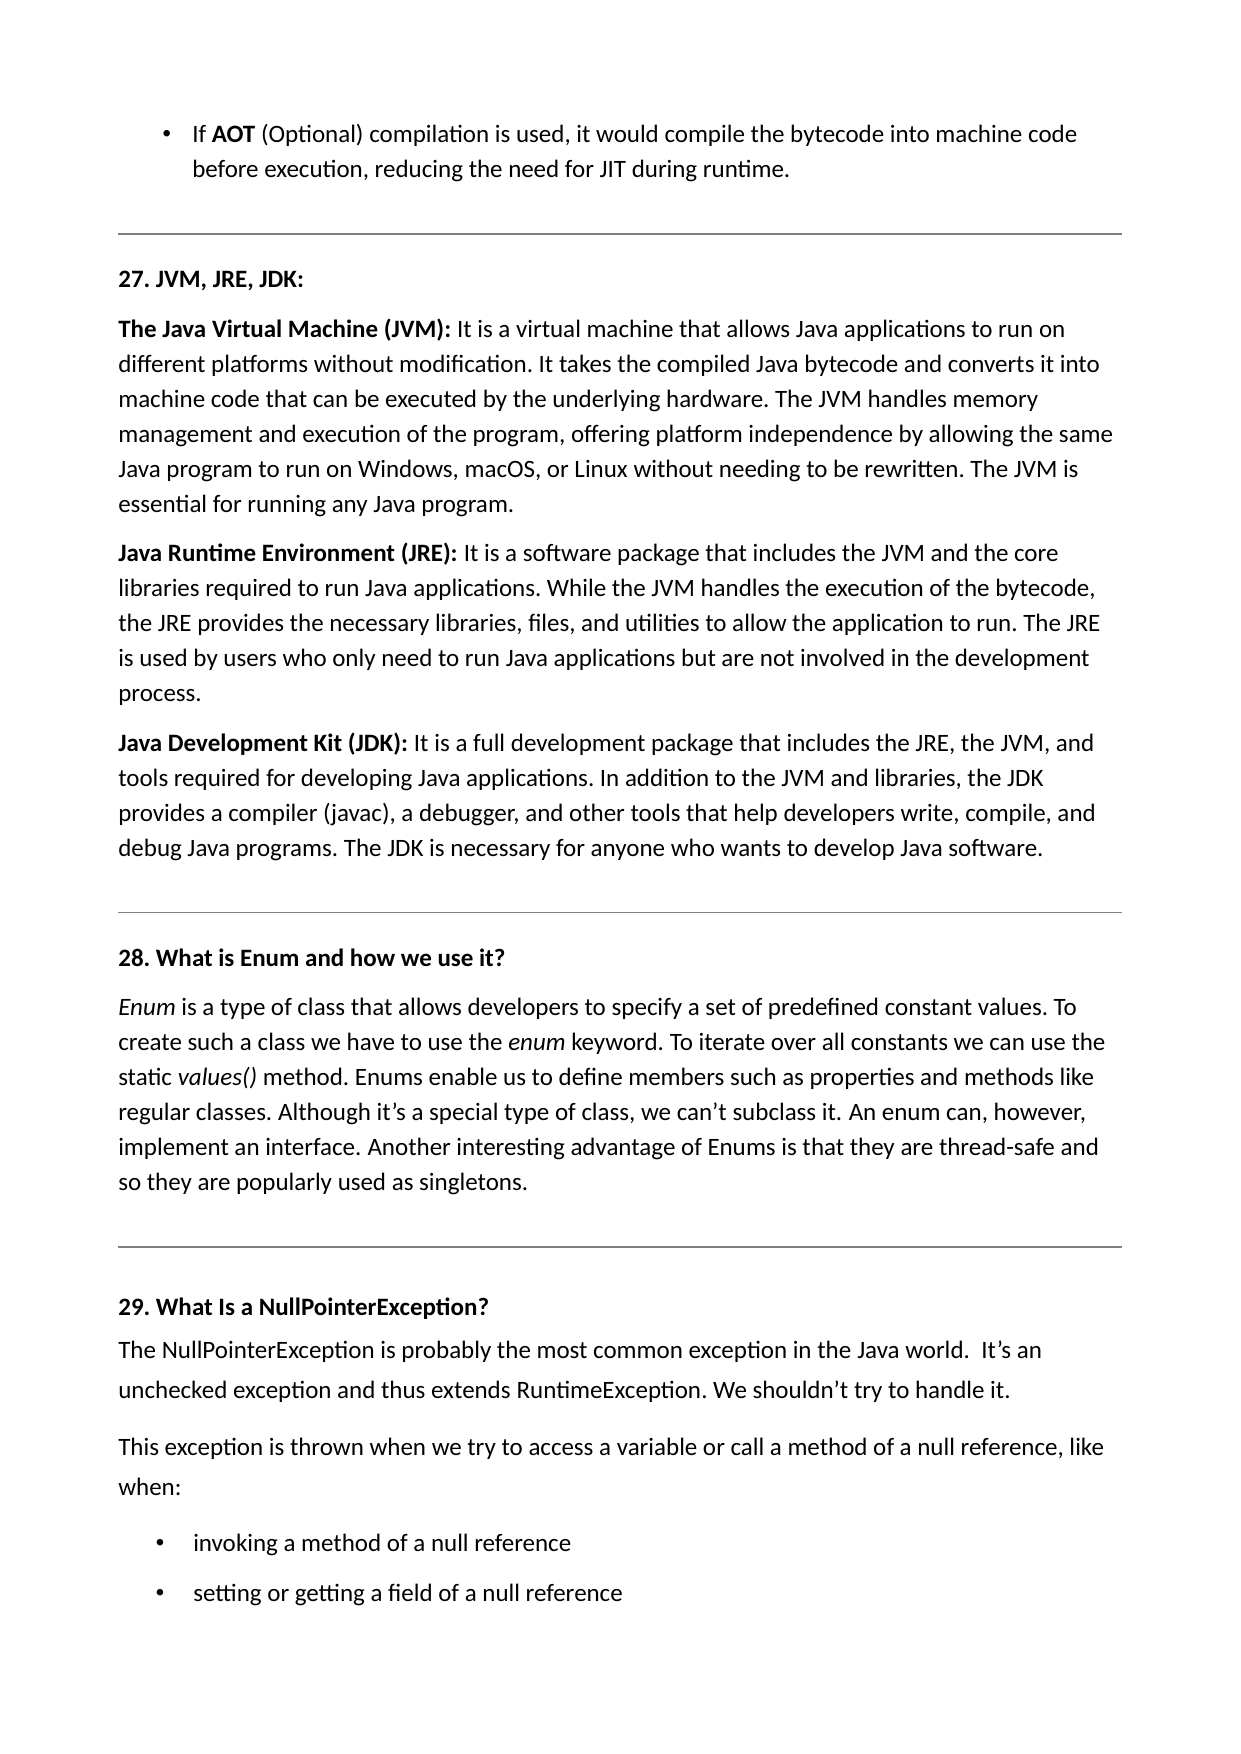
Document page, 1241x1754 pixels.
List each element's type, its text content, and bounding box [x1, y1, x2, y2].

subtitle 29. What Is a NullPointerException? [118, 1291, 1122, 1322]
list If AOT (Optional) compilation is used, it would compile the bytecode into machine code before execution, reducing the need for JIT during runtime. [162, 118, 1122, 184]
list invoking a method of a null reference [156, 1527, 1122, 1558]
text This exception is thrown when we try to access a variable or call a method of a null reference, like when: [118, 1431, 1122, 1502]
text The NullPointerException is probably the most common exception in the Java world. It’s an unchecked exception and thus extends RuntimeException. We shouldn’t try to handle it. [118, 1334, 1122, 1405]
text Enum is a type of class that allows developers to specify a set of predefined constant values. To create such a class we have to use the enum keyword. To iterate over all constants we can use the static values() method. Enums enable us to define members such as properties and methods like regular classes. Although it’s a special type of class, we can’t subclass it. An enum can, however, implement an interface. Another interesting advantage of Enums is that they are thread-safe and so they are popularly used as singletons. [118, 991, 1122, 1197]
text Java Development Kit (JDK): It is a full development package that includes the JRE, the JVM, and tools required for developing Java applications. In addition to the JVM and libraries, the JDK provides a compiler (javac), a debugger, and other tools that help developers write, compile, and debug Java programs. The JDK is necessary for anyone who wants to develop Java software. [118, 727, 1122, 862]
text 28. What is Enum and how we use it? [118, 942, 1122, 972]
text 27. JVM, JRE, JDK: [118, 263, 1122, 294]
list setting or getting a field of a null reference [156, 1577, 1122, 1607]
text The Java Virtual Machine (JVM): It is a virtual machine that allows Java applications to run on different platforms without modification. It takes the compiled Java bytecode and converts it into machine code that can be executed by the underlying hardware. The JVM handles memory management and execution of the program, offering platform independence by allowing the same Java program to run on Windows, macOS, or Linux without needing to be rewritten. The JVM is essential for running any Java program. [118, 313, 1122, 518]
text Java Runtime Environment (JRE): It is a software package that includes the JVM and the core libraries required to run Java applications. While the JVM handles the execution of the bytecode, the JRE provides the necessary libraries, files, and utilities to allow the application to run. The JRE is used by users who only need to run Java applications but are not involved in the development process. [118, 537, 1122, 708]
